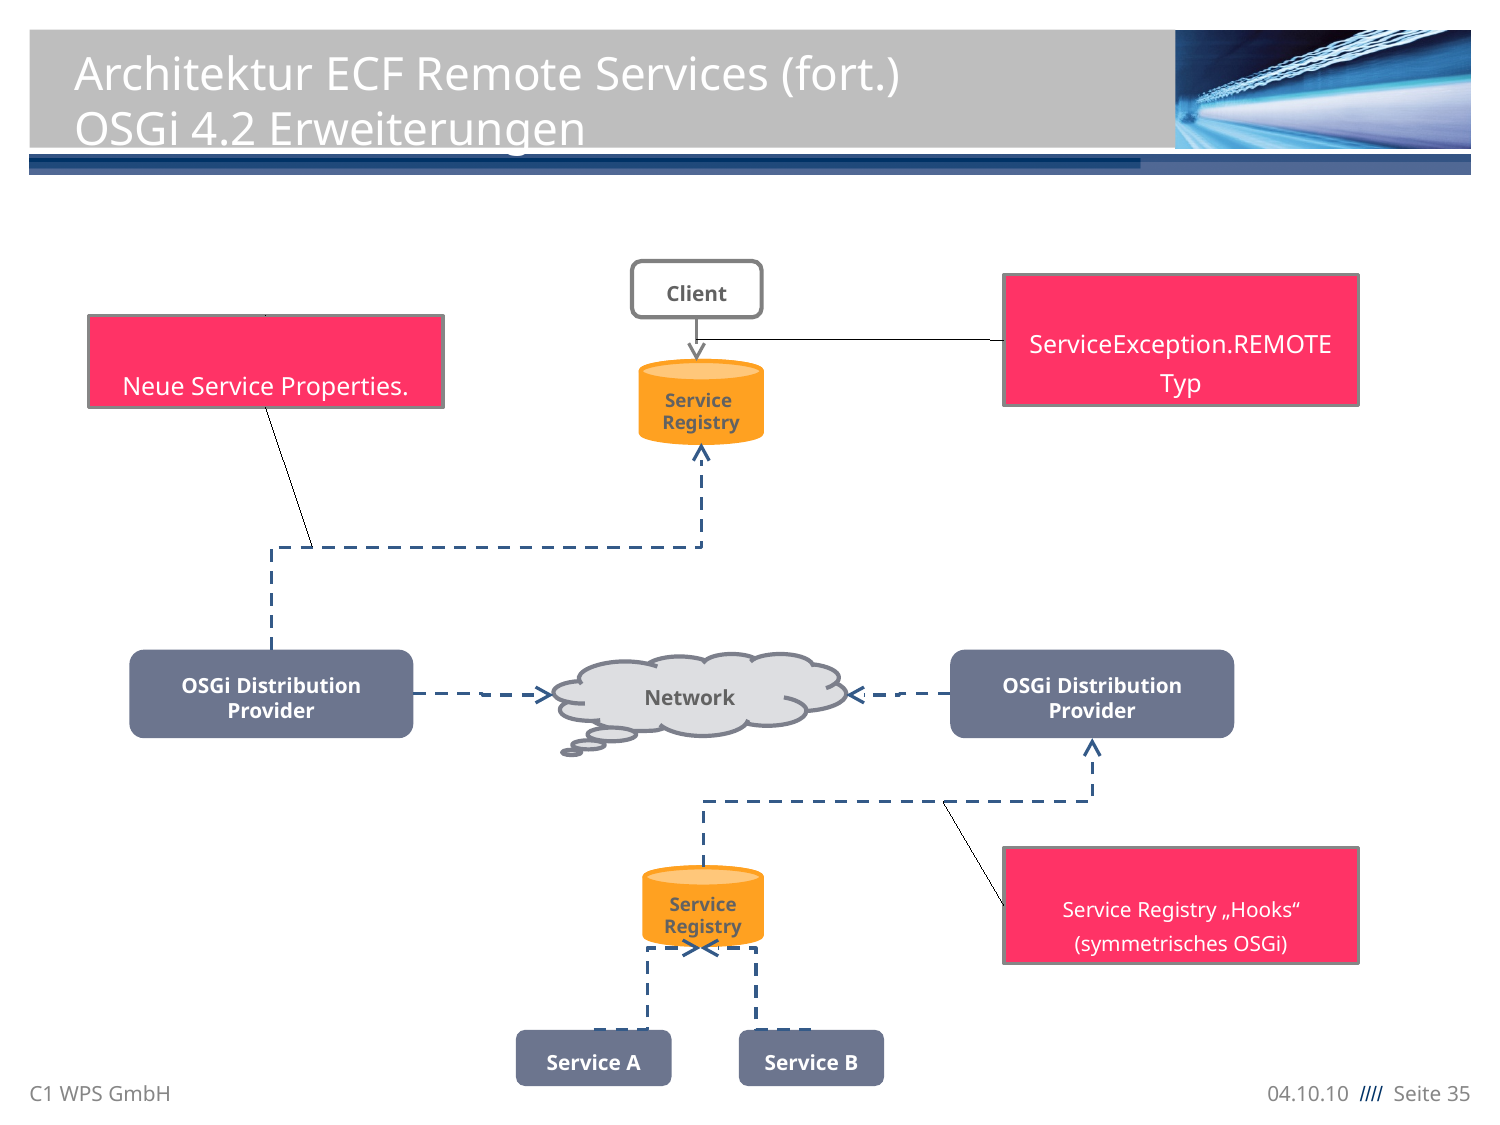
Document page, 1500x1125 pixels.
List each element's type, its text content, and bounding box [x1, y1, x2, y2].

text_box Service A [515, 1029, 672, 1087]
text_box Network [562, 749, 582, 756]
picture [1175, 30, 1471, 149]
text_box OSGi Distribution Provider [950, 649, 1235, 739]
text_box OSGi Distribution Provider [129, 649, 414, 739]
text_box Service Registry [644, 878, 762, 945]
text_box Network [553, 653, 847, 750]
text_box Service Registry „Hooks“ (symmetrisches OSGi) [1003, 847, 1358, 964]
text_box Service Registry [640, 372, 762, 443]
title Architektur ECF Remote Services (fort.) OSGi 4.2 Erweiterungen [29, 29, 1176, 148]
text_box Neue Service Properties. [88, 315, 443, 408]
text_box Service B [738, 1029, 885, 1087]
text_box Client [631, 261, 762, 318]
text_box ServiceException.REMOTE Typ [1003, 274, 1358, 406]
picture [29, 154, 1471, 175]
